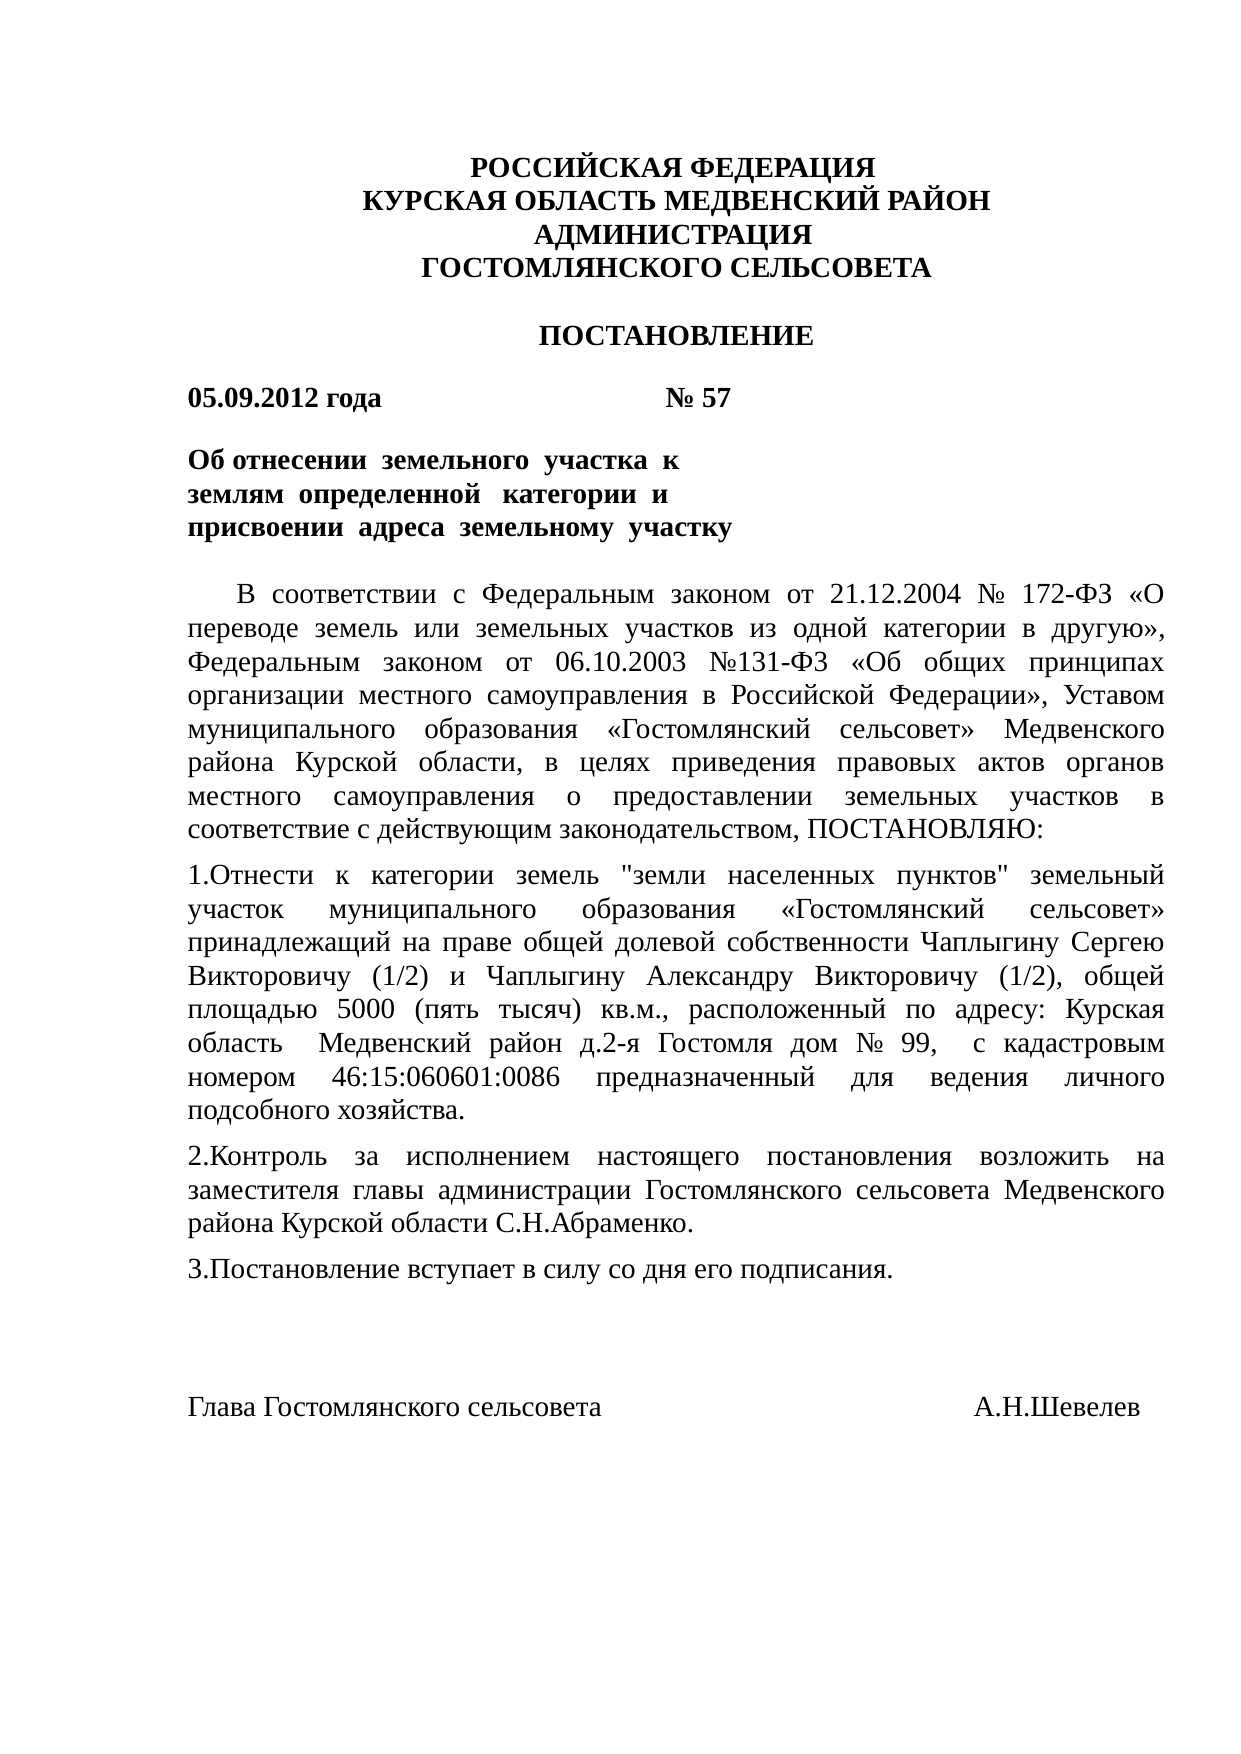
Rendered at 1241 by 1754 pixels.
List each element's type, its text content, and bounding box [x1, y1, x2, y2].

text КУРСКАЯ ОБЛАСТЬ МЕДВЕНСКИЙ РАЙОН [187, 183, 1166, 217]
text 05.09.2012 года № 57 [187, 380, 1166, 414]
text Глава Гостомлянского сельсовета А.Н.Шевелев [187, 1389, 1166, 1423]
text присвоении адреса земельному участку [187, 509, 1166, 543]
text 3.Постановление вступает в силу со дня его подписания. [187, 1251, 1166, 1285]
text АДМИНИСТРАЦИЯ [187, 217, 1166, 251]
text В соответствии с Федеральным законом от 21.12.2004 № 172-ФЗ «О переводе земель или земельных участков из одной категории в другую», Федеральным законом от 06.10.2003 №131-Ф3 «Об общих принципах организации местного самоуправления в Российской Федерации», Уставом муниципального образования «Гостомлянский сельсовет» Медвенского района Курской области, в целях приведения правовых актов органов местного самоуправления о предоставлении земельных участков в соответствие с действующим законодательством, ПОСТАНОВЛЯЮ: [187, 577, 1166, 845]
text ГОСТОМЛЯНСКОГО СЕЛЬСОВЕТА [187, 251, 1166, 284]
text землям определенной категории и [187, 476, 1166, 509]
text РОССИЙСКАЯ ФЕДЕРАЦИЯ [187, 150, 1166, 183]
text Об отнесении земельного участка к [187, 442, 1166, 476]
text ПОСТАНОВЛЕНИЕ [187, 318, 1166, 351]
text 2.Контроль за исполнением настоящего постановления возложить на заместителя главы администрации Гостомлянского сельсовета Медвенского района Курской области С.Н.Абраменко. [187, 1138, 1166, 1239]
text 1.Отнести к категории земель "земли населенных пунктов" земельный участок муниципального образования «Гостомлянский сельсовет» принадлежащий на праве общей долевой собственности Чаплыгину Сергею Викторовичу (1/2) и Чаплыгину Александру Викторовичу (1/2), общей площадью 5000 (пять тысяч) кв.м., расположенный по адресу: Курская область Медвенский район д.2-я Гостомля дом № 99, с кадастровым номером 46:15:060601:0086 предназначенный для ведения личного подсобного хозяйства. [187, 857, 1166, 1126]
